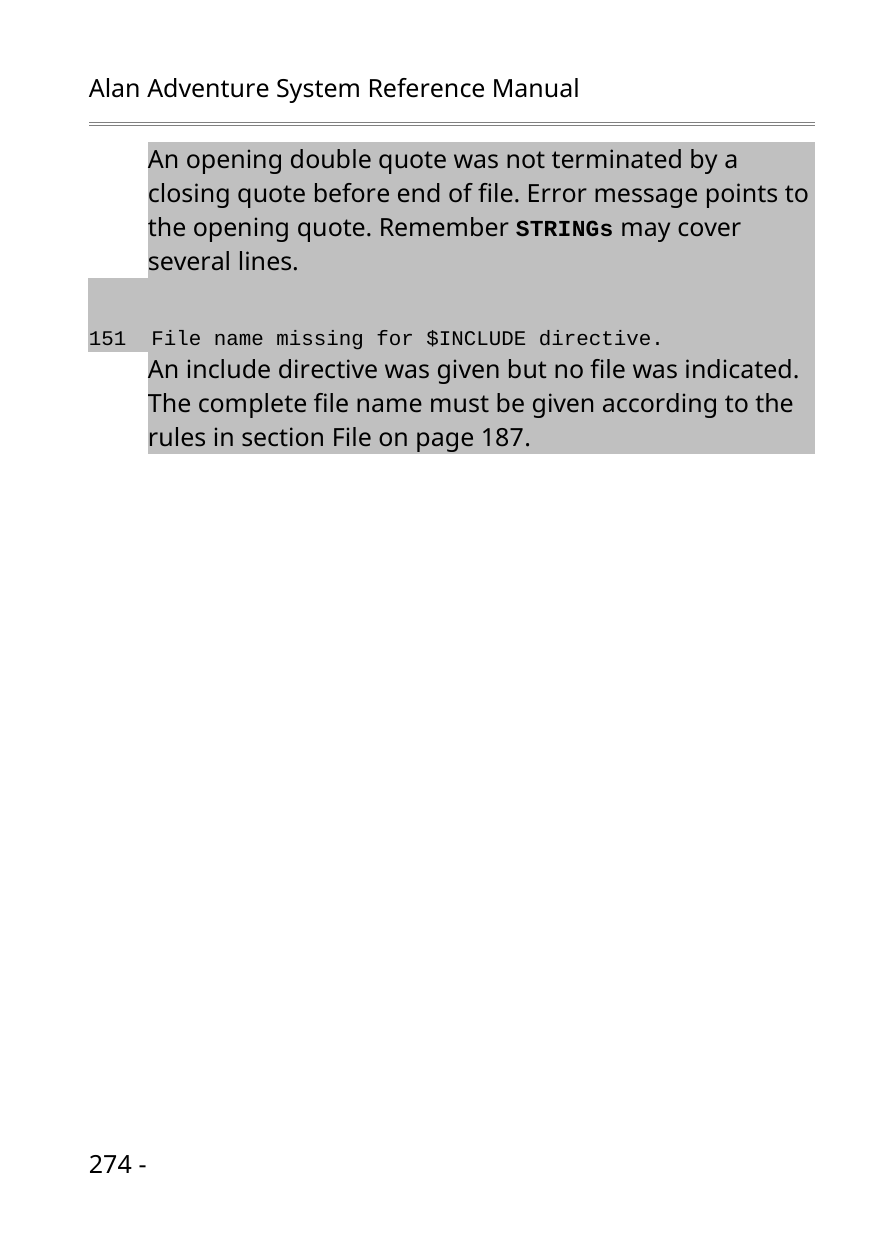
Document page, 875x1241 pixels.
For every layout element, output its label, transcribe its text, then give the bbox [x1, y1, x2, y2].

text An include directive was given but no file was indicated. The com­plete file name must be given according to the rules in section File on page 150. [148, 352, 815, 454]
text An opening double quote was not terminated by a closing quote before end of file. Error message points to the opening quote. Remember STRINGs may cover several lines. [148, 142, 815, 278]
text 151 File name missing for $INCLUDE directive. [88, 328, 815, 352]
